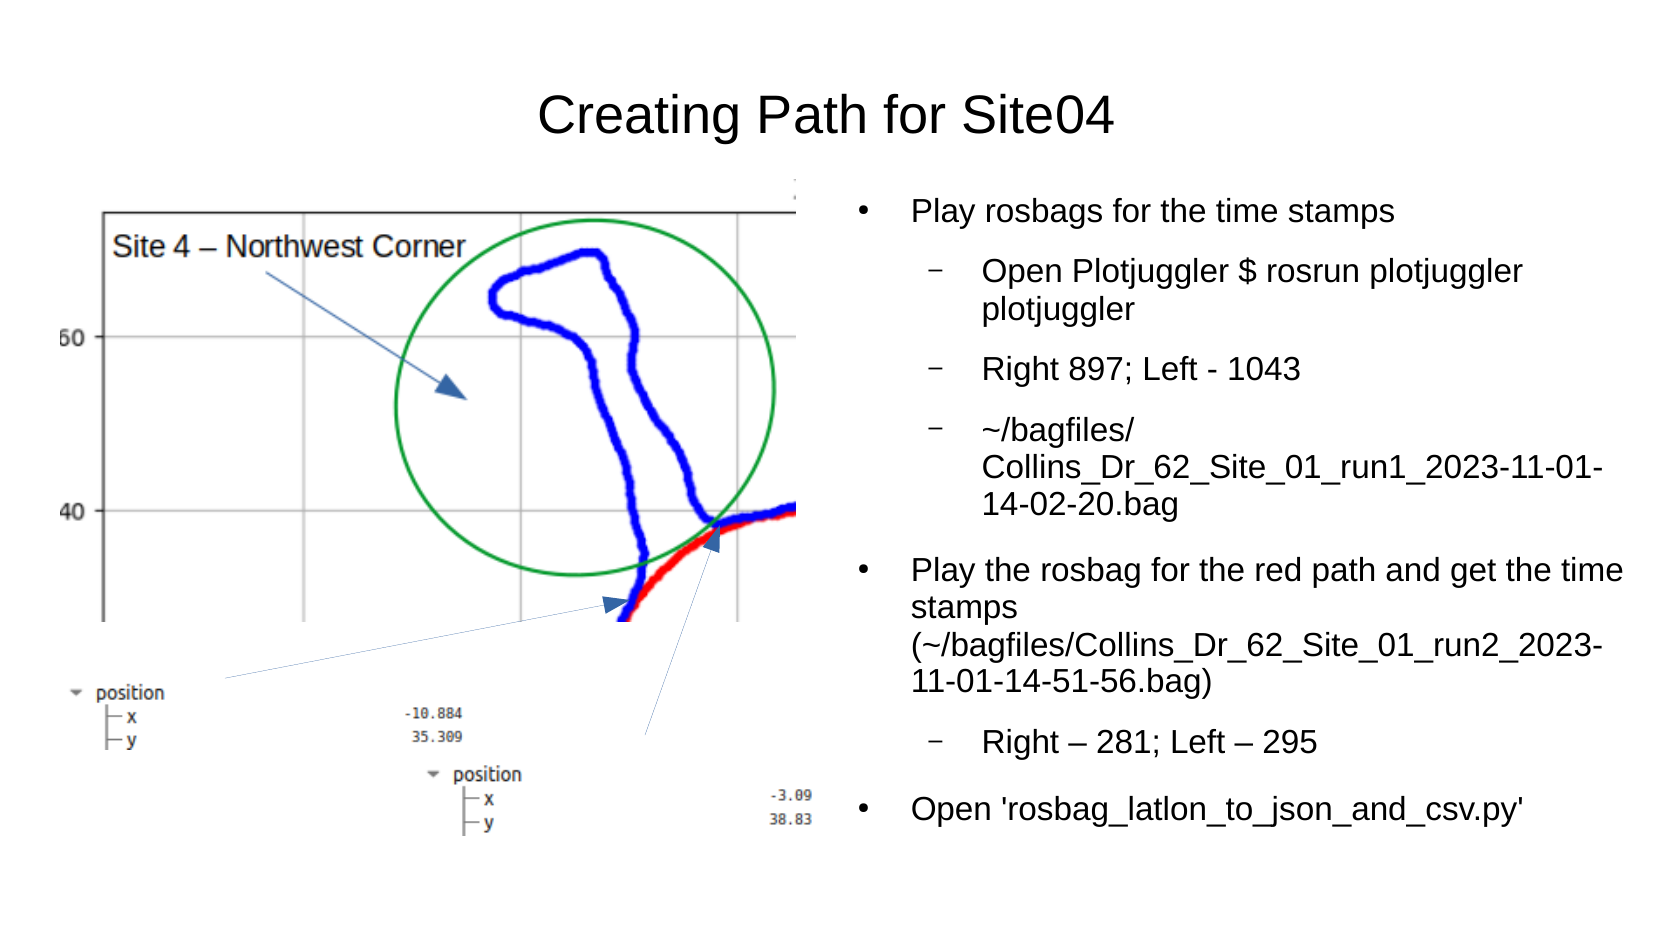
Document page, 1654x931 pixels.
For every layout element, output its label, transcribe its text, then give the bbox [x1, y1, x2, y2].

picture [414, 764, 826, 836]
list Play rosbags for the time stamps Open Plotjuggler $ rosrun plotjuggler plotjuggler Right 897; Left - 1043 ~/bagfiles/Collins_Dr_62_Site_01_run1_2023-11-01-14-02-20.bag Play the rosbag for the red path and get the time stamps (~/bagfiles/Collins_Dr_62_Site_01_run2_2023-11-01-14-51-56.bag) Right – 281; Left – 295 Open 'rosbag_latlon_to_json_and_csv.py' [840, 192, 1636, 886]
title Creating Path for Site04 [82, 37, 1571, 193]
picture [60, 179, 796, 622]
picture [60, 678, 473, 751]
